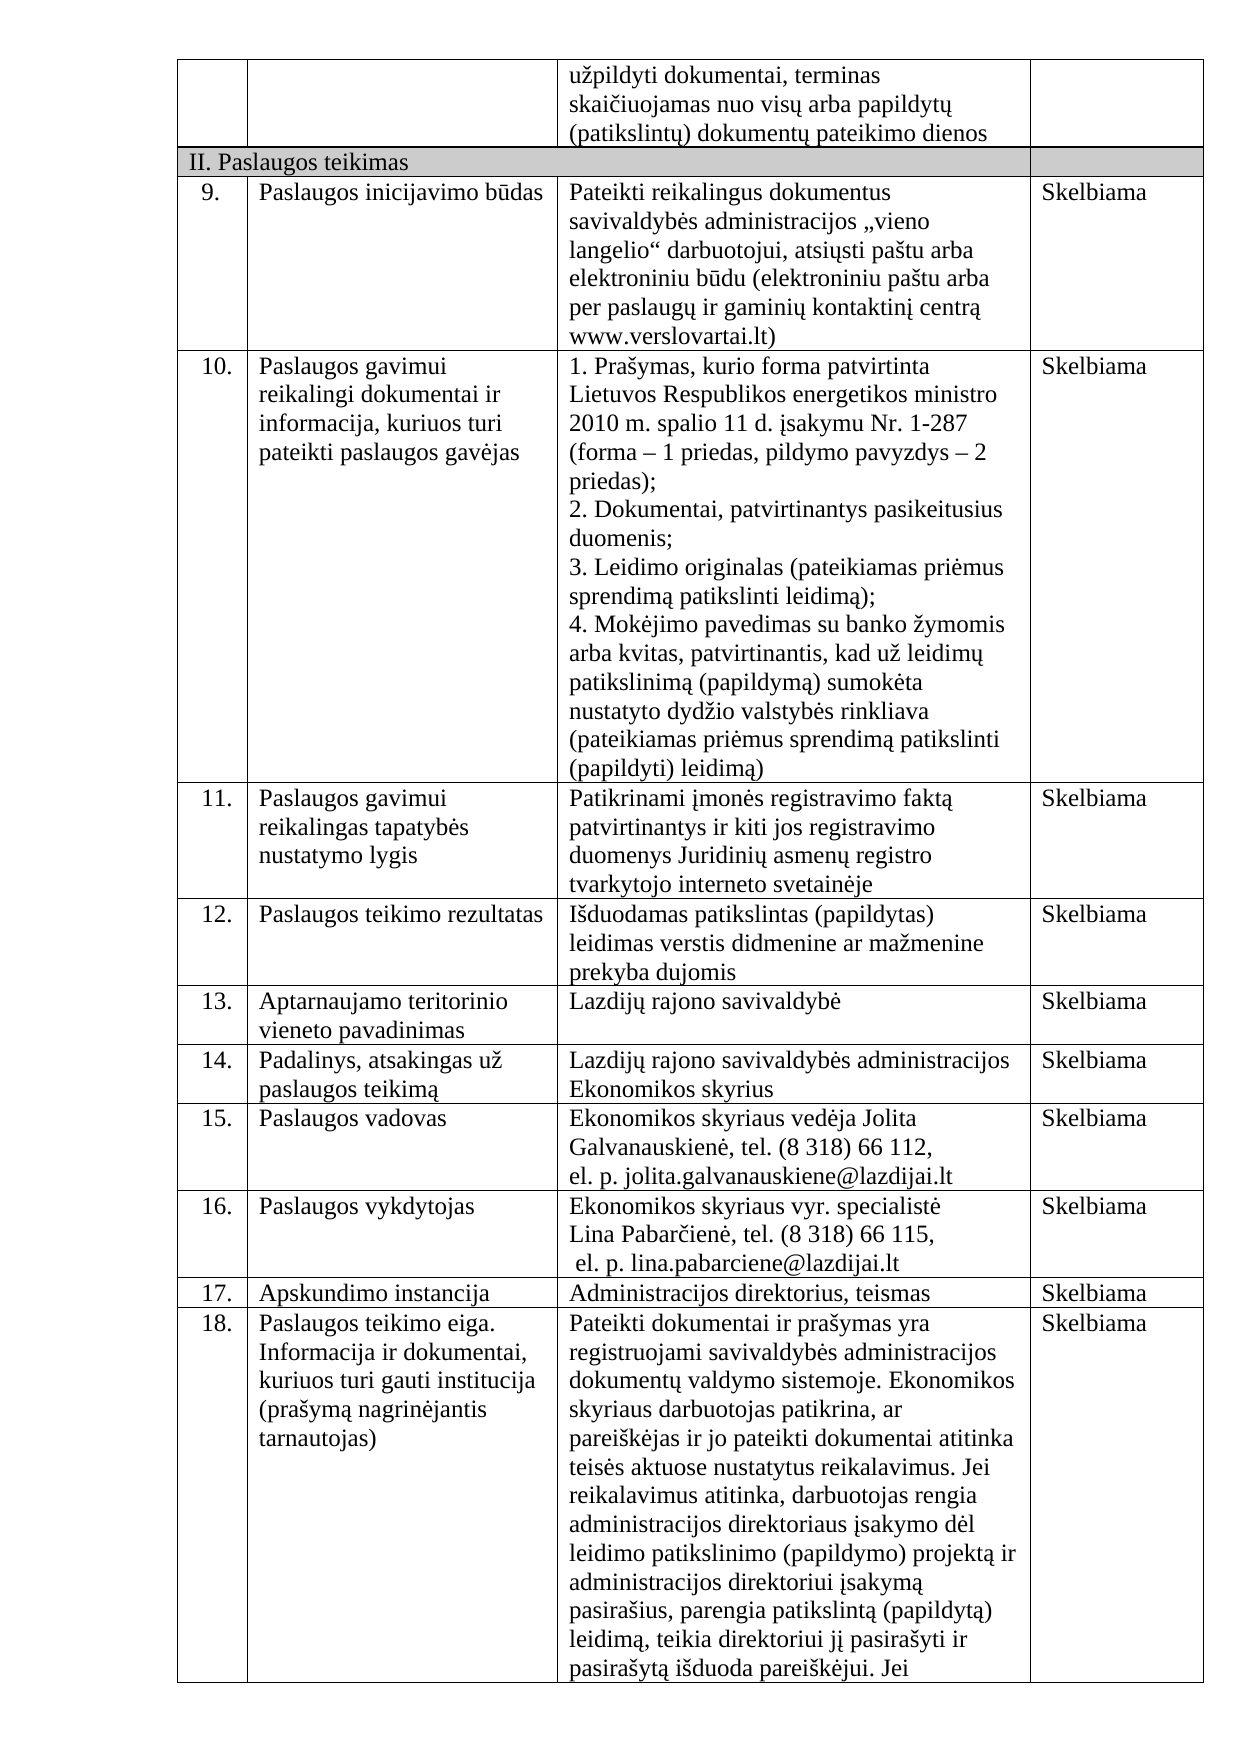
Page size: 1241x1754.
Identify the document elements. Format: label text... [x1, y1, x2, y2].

table_cell 11. [178, 783, 247, 898]
table_cell 17. [178, 1278, 247, 1307]
table_cell Paslaugos vykdytojas [248, 1191, 557, 1277]
table_cell Paslaugos inicijavimo būdas [248, 177, 557, 350]
table_cell Paslaugos teikimo rezultatas [248, 899, 557, 985]
table_cell [178, 60, 247, 146]
table_cell Aptarnaujamo teritorinio vieneto pavadinimas [248, 986, 557, 1044]
table_cell Ekonomikos skyriaus vyr. specialistė Lina Pabarčienė, tel. (8 318) 66 115, el. p. lina.pabarciene@lazdijai.lt [558, 1191, 1030, 1277]
table_cell Skelbiama [1031, 1278, 1203, 1307]
table_cell II. Paslaugos teikimas [178, 148, 1030, 176]
table_cell Skelbiama [1031, 1191, 1203, 1277]
table_cell [1031, 60, 1203, 146]
table_cell [248, 60, 557, 146]
table_cell Pateikti dokumentai ir prašymas yra registruojami savivaldybės administracijos dokumentų valdymo sistemoje. Ekonomikos skyriaus darbuotojas patikrina, ar pareiškėjas ir jo pateikti dokumentai atitinka teisės aktuose nustatytus reikalavimus. Jei reikalavimus atitinka, darbuotojas rengia administracijos direktoriaus įsakymo dėl leidimo patikslinimo (papildymo) projektą ir administracijos direktoriui įsakymą pasirašius, parengia patikslintą (papildytą) leidimą, teikia direktoriui jį pasirašyti ir pasirašytą išduoda pareiškėjui. Jei [558, 1308, 1030, 1682]
table_cell Patikrinami įmonės registravimo faktą patvirtinantys ir kiti jos registravimo duomenys Juridinių asmenų registro tvarkytojo interneto svetainėje [558, 783, 1030, 898]
table_cell Paslaugos gavimui reikalingi dokumentai ir informacija, kuriuos turi pateikti paslaugos gavėjas [248, 351, 557, 782]
table_cell Apskundimo instancija [248, 1278, 557, 1307]
table_cell Skelbiama [1031, 986, 1203, 1044]
table_cell Administracijos direktorius, teismas [558, 1278, 1030, 1307]
table_cell Padalinys, atsakingas už paslaugos teikimą [248, 1045, 557, 1102]
table_cell Lazdijų rajono savivaldybė [558, 986, 1030, 1044]
table_cell Paslaugos teikimo eiga. Informacija ir dokumentai, kuriuos turi gauti institucija (prašymą nagrinėjantis tarnautojas) [248, 1308, 557, 1682]
table_cell Skelbiama [1031, 783, 1203, 898]
table_cell 15. [178, 1104, 247, 1190]
table_cell Skelbiama [1031, 1308, 1203, 1682]
table_cell 10. [178, 351, 247, 782]
table_cell 9. [178, 177, 247, 350]
table_cell Skelbiama [1031, 177, 1203, 350]
table_cell Skelbiama [1031, 899, 1203, 985]
table_cell Išduodamas patikslintas (papildytas) leidimas verstis didmenine ar mažmenine prekyba dujomis [558, 899, 1030, 985]
table_cell Ekonomikos skyriaus vedėja Jolita Galvanauskienė, tel. (8 318) 66 112, el. p. jolita.galvanauskiene@lazdijai.lt [558, 1104, 1030, 1190]
table_cell 16. [178, 1191, 247, 1277]
table_cell Skelbiama [1031, 351, 1203, 782]
table_cell 13. [178, 986, 247, 1044]
table_cell Skelbiama [1031, 1104, 1203, 1190]
table_cell 1. Prašymas, kurio forma patvirtinta Lietuvos Respublikos energetikos ministro 2010 m. spalio 11 d. įsakymu Nr. 1-287 (forma – 1 priedas, pildymo pavyzdys – 2 priedas); 2. Dokumentai, patvirtinantys pasikeitusius duomenis; 3. Leidimo originalas (pateikiamas priėmus sprendimą patikslinti leidimą); 4. Mokėjimo pavedimas su banko žymomis arba kvitas, patvirtinantis, kad už leidimų patikslinimą (papildymą) sumokėta nustatyto dydžio valstybės rinkliava (pateikiamas priėmus sprendimą patikslinti (papildyti) leidimą) [558, 351, 1030, 782]
table_cell 14. [178, 1045, 247, 1102]
table_cell Paslaugos vadovas [248, 1104, 557, 1190]
table_cell Pateikti reikalingus dokumentus savivaldybės administracijos „vieno langelio“ darbuotojui, atsiųsti paštu arba elektroniniu būdu (elektroniniu paštu arba per paslaugų ir gaminių kontaktinį centrą www.verslovartai.lt) [558, 177, 1030, 350]
table_cell Paslaugos gavimui reikalingas tapatybės nustatymo lygis [248, 783, 557, 898]
table_cell 18. [178, 1308, 247, 1682]
table_cell [1031, 148, 1203, 176]
table_cell Lazdijų rajono savivaldybės administracijos Ekonomikos skyrius [558, 1045, 1030, 1102]
table_cell užpildyti dokumentai, terminas skaičiuojamas nuo visų arba papildytų (patikslintų) dokumentų pateikimo dienos [558, 60, 1030, 146]
table_cell Skelbiama [1031, 1045, 1203, 1102]
table_cell 12. [178, 899, 247, 985]
